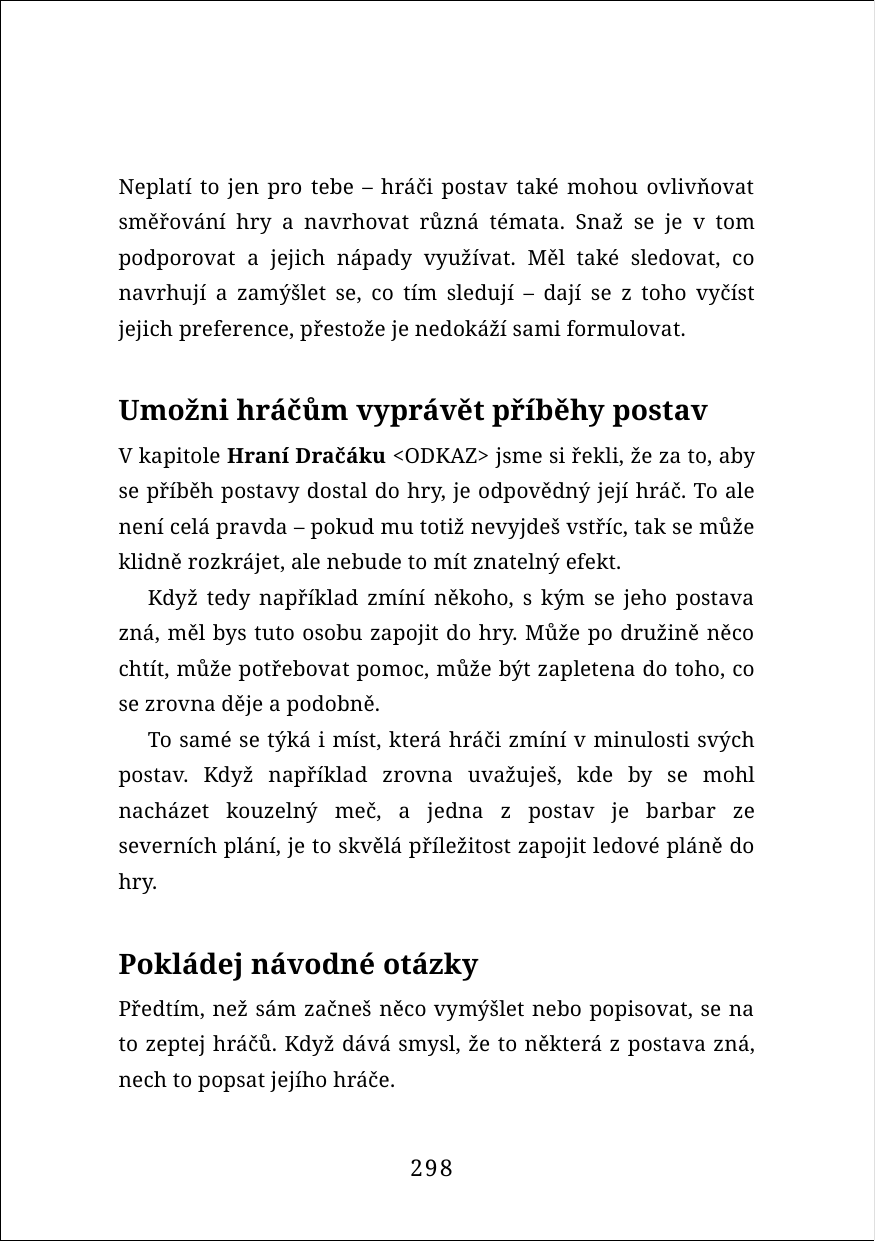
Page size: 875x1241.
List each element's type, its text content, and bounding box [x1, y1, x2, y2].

text V kapitole Hraní Dračáku <ODKAZ> jsme si řekli, že za to, aby se příběh postavy dostal do hry, je odpovědný její hráč. To ale není celá pravda – pokud mu totiž nevyjdeš vstříc, tak se může klidně rozkrájet, ale nebude to mít znatelný efekt. Když tedy například zmíní někoho, s kým se jeho postava zná, měl bys tuto osobu zapojit do hry. Může po družině něco chtít, může potřebovat pomoc, může být zapletena do toho, co se zrovna děje a podobně. To samé se týká i míst, která hráči zmíní v minulosti svých postav. Když například zrovna uvažuješ, kde by se mohl nacházet kouzelný meč, a jedna z postav je barbar ze severních plání, je to skvělá příležitost zapojit ledové pláně do hry. [118, 441, 756, 896]
subtitle Pokládej návodné otázky [118, 944, 756, 982]
subtitle Umožni hráčům vyprávět příběhy postav [118, 391, 756, 429]
text Předtím, než sám začneš něco vymýšlet nebo popisovat, se na to zeptej hráčů. Když dává smysl, že to některá z postava zná, nech to popsat jejího hráče. [118, 994, 756, 1093]
text Neplatí to jen pro tebe – hráči postav také mohou ovlivňovat směřování hry a navrhovat různá témata. Snaž se je v tom podporovat a jejich nápady využívat. Měl také sledovat, co navrhují a zamýšlet se, co tím sledují – dají se z toho vyčíst jejich preference, přestože je nedokáží sami formulovat. [118, 172, 756, 342]
